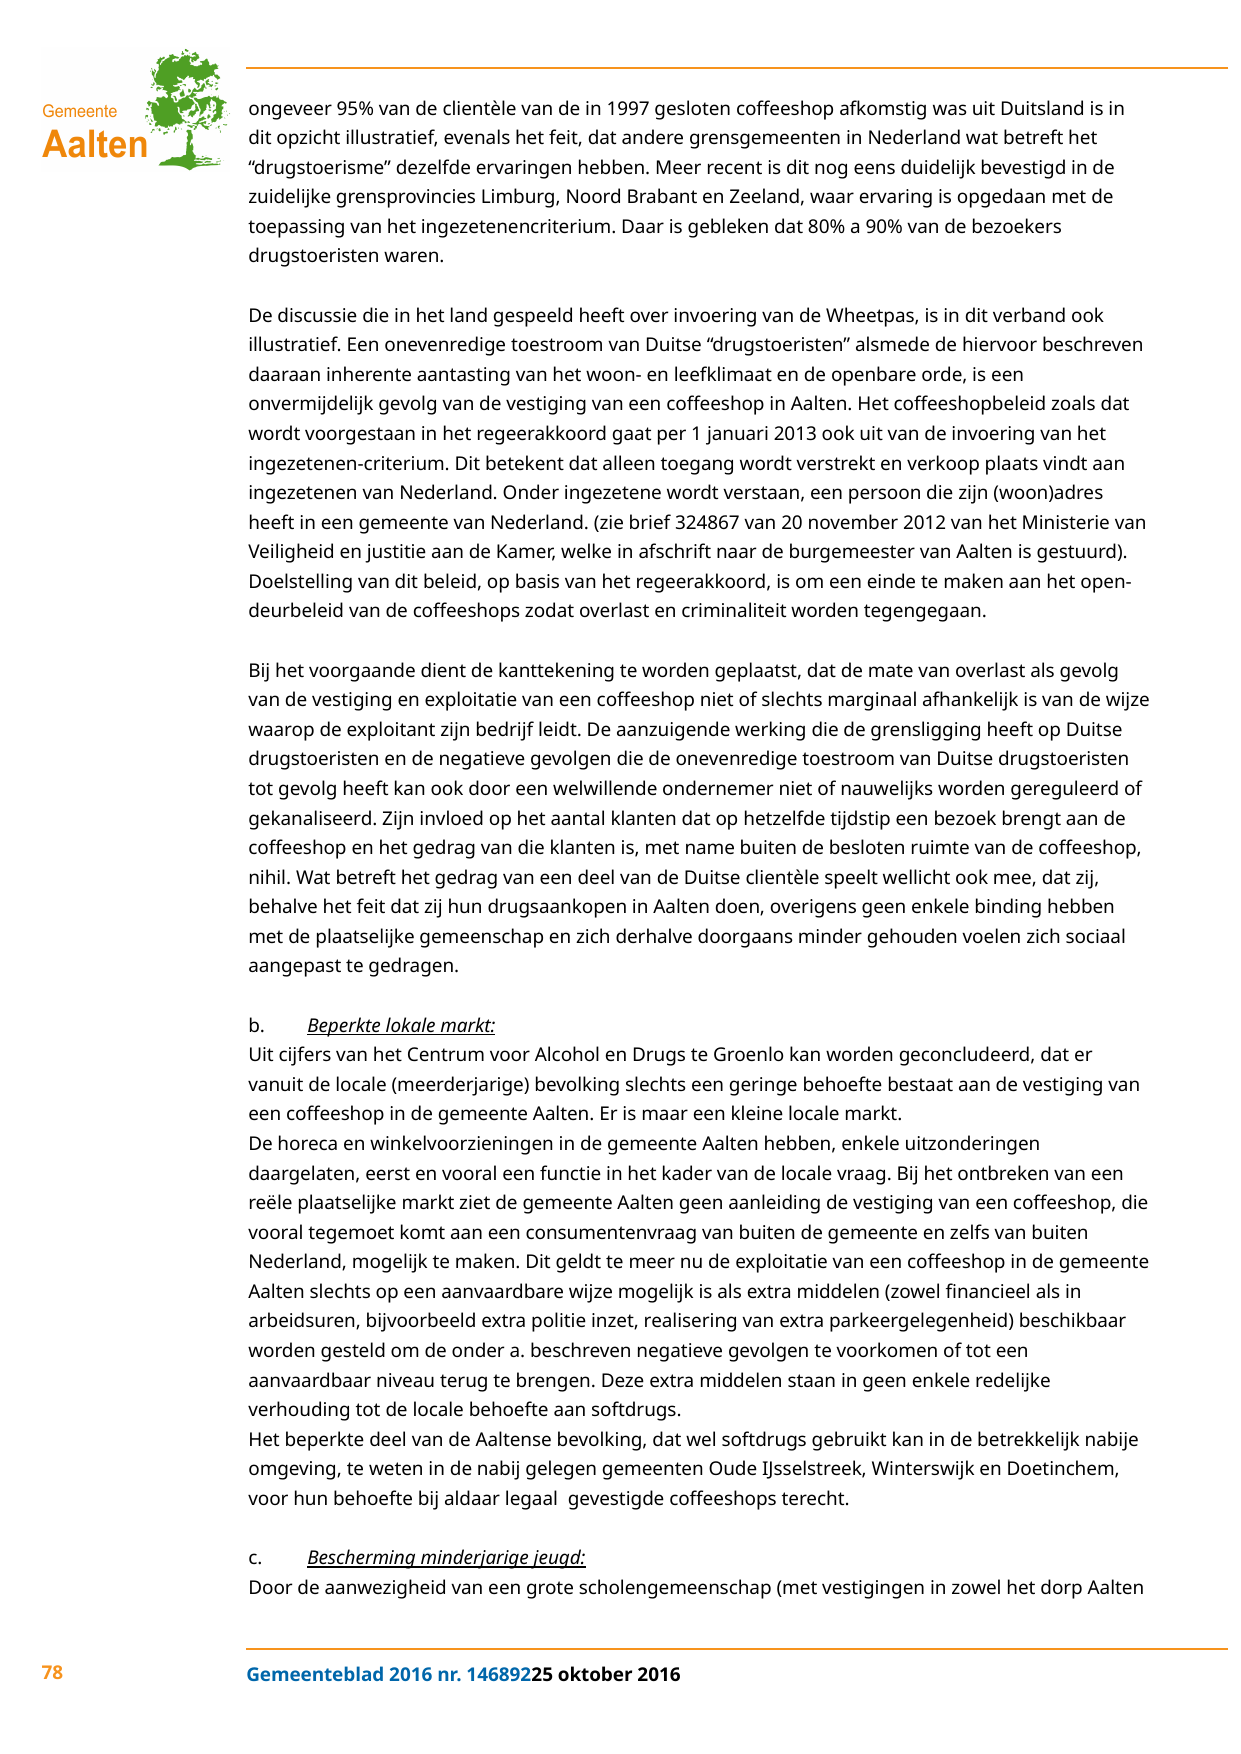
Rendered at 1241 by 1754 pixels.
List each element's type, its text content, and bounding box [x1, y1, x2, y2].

picture [41, 47, 231, 172]
list Beperkte lokale markt: [248, 1012, 1152, 1038]
text Door de aanwezigheid van een grote scholengemeenschap (met vestigingen in zowel het dorp Aalten [248, 1574, 1152, 1600]
text Uit cijfers van het Centrum voor Alcohol en Drugs te Groenlo kan worden geconcludeerd, dat er vanuit de locale (meerderjarige) bevolking slechts een geringe behoefte bestaat aan de vestiging van een coffeeshop in de gemeente Aalten. Er is maar een kleine locale markt. [248, 1041, 1152, 1126]
text ongeveer 95% van de clientèle van de in 1997 gesloten coffeeshop afkomstig was uit Duitsland is in dit opzicht illustratief, evenals het feit, dat andere grensgemeenten in Nederland wat betreft het “drugstoerisme” dezelfde ervaringen hebben. Meer recent is dit nog eens duidelijk bevestigd in de zuidelijke grensprovincies Limburg, Noord Brabant en Zeeland, waar ervaring is opgedaan met de toepassing van het ingezetenencriterium. Daar is gebleken dat 80% a 90% van de bezoekers drugstoeristen waren. [248, 95, 1152, 268]
text De horeca en winkelvoorzieningen in de gemeente Aalten hebben, enkele uitzonderingen daargelaten, eerst en vooral een functie in het kader van de locale vraag. Bij het ontbreken van een reële plaatselijke markt ziet de gemeente Aalten geen aanleiding de vestiging van een coffeeshop, die vooral tegemoet komt aan een consumentenvraag van buiten de gemeente en zelfs van buiten Nederland, mogelijk te maken. Dit geldt te meer nu de exploitatie van een coffeeshop in de gemeente Aalten slechts op een aanvaardbare wijze mogelijk is als extra middelen (zowel financieel als in arbeidsuren, bijvoorbeeld extra politie inzet, realisering van extra parkeergelegenheid) beschikbaar worden gesteld om de onder a. beschreven negatieve gevolgen te voorkomen of tot een aanvaardbaar niveau terug te brengen. Deze extra middelen staan in geen enkele redelijke verhouding tot de locale behoefte aan softdrugs. [248, 1130, 1152, 1422]
text De discussie die in het land gespeeld heeft over invoering van de Wheetpas, is in dit verband ook illustratief. Een onevenredige toestroom van Duitse “drugstoeristen” alsmede de hiervoor beschreven daaraan inherente aantasting van het woon- en leefklimaat en de openbare orde, is een onvermijdelijk gevolg van de vestiging van een coffeeshop in Aalten. Het coffeeshopbeleid zoals dat wordt voorgestaan in het regeerakkoord gaat per 1 januari 2013 ook uit van de invoering van het ingezetenen-criterium. Dit betekent dat alleen toegang wordt verstrekt en verkoop plaats vindt aan ingezetenen van Nederland. Onder ingezetene wordt verstaan, een persoon die zijn (woon)adres heeft in een gemeente van Nederland. (zie brief 324867 van 20 november 2012 van het Ministerie van Veiligheid en justitie aan de Kamer, welke in afschrift naar de burgemeester van Aalten is gestuurd). Doelstelling van dit beleid, op basis van het regeerakkoord, is om een einde te maken aan het open-deurbeleid van de coffeeshops zodat overlast en criminaliteit worden tegengegaan. [248, 302, 1152, 623]
text Het beperkte deel van de Aaltense bevolking, dat wel softdrugs gebruikt kan in de betrekkelijk nabije omgeving, te weten in de nabij gelegen gemeenten Oude IJsselstreek, Winterswijk en Doetinchem, voor hun behoefte bij aldaar legaal gevestigde coffeeshops terecht. [248, 1426, 1152, 1511]
text Bij het voorgaande dient de kanttekening te worden geplaatst, dat de mate van overlast als gevolg van de vestiging en exploitatie van een coffeeshop niet of slechts marginaal afhankelijk is van de wijze waarop de exploitant zijn bedrijf leidt. De aanzuigende werking die de grensligging heeft op Duitse drugstoeristen en de negatieve gevolgen die de onevenredige toestroom van Duitse drugstoeristen tot gevolg heeft kan ook door een welwillende ondernemer niet of nauwelijks worden gereguleerd of gekanaliseerd. Zijn invloed op het aantal klanten dat op hetzelfde tijdstip een bezoek brengt aan de coffeeshop en het gedrag van die klanten is, met name buiten de besloten ruimte van de coffeeshop, nihil. Wat betreft het gedrag van een deel van de Duitse clientèle speelt wellicht ook mee, dat zij, behalve het feit dat zij hun drugsaankopen in Aalten doen, overigens geen enkele binding hebben met de plaatselijke gemeenschap en zich derhalve doorgaans minder gehouden voelen zich sociaal aangepast te gedragen. [248, 657, 1152, 978]
list Bescherming minderjarige jeugd: [248, 1544, 1152, 1570]
